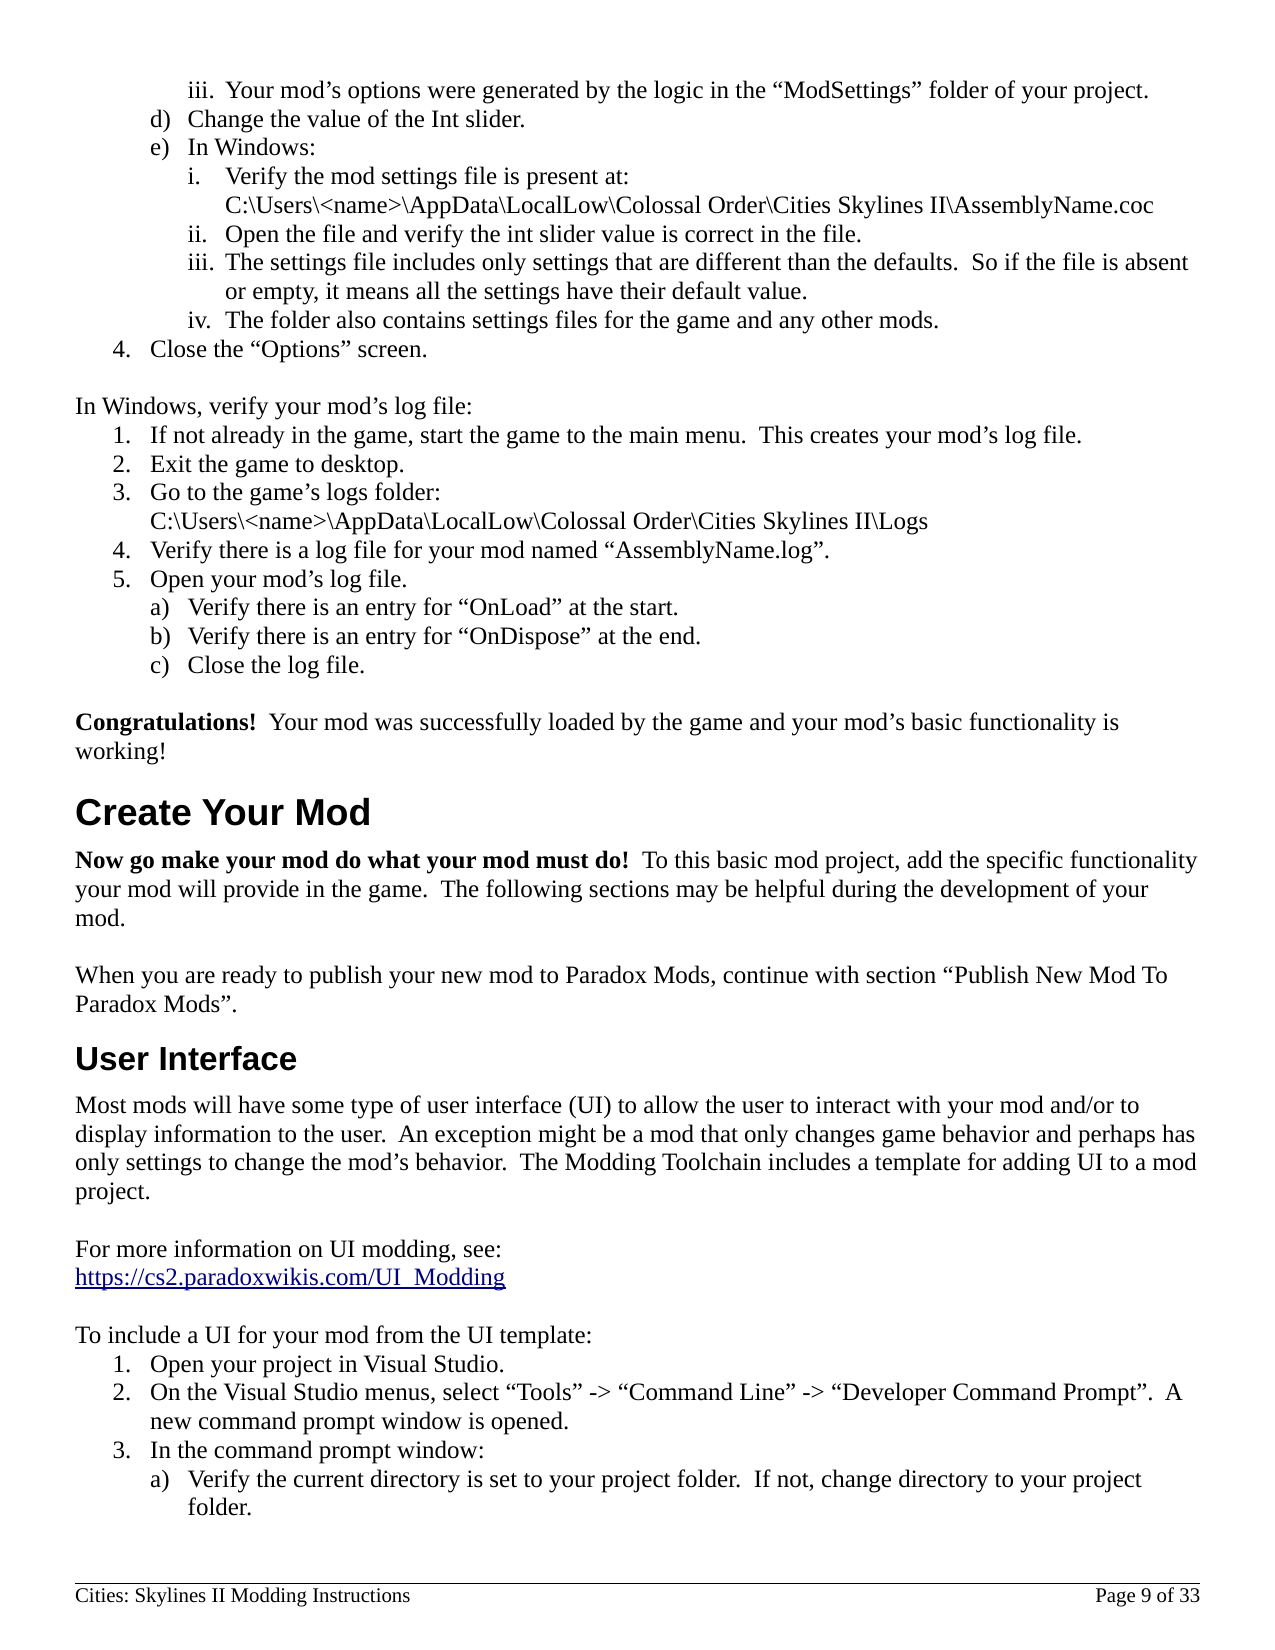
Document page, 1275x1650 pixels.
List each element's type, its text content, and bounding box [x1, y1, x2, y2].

text Most mods will have some type of user interface (UI) to allow the user to interact with your mod and/or to display information to the user. An exception might be a mod that only changes game behavior and perhaps has only settings to change the mod’s behavior. The Modding Toolchain includes a template for adding UI to a mod project. [75, 1090, 1200, 1205]
list Verify there is an entry for “OnLoad” at the start. [150, 592, 1200, 621]
list Open your project in Visual Studio. [112, 1349, 1200, 1377]
list Verify there is a log file for your mod named “AssemblyName.log”. [112, 535, 1200, 564]
subtitle User Interface [75, 1039, 1200, 1077]
text Congratulations! Your mod was successfully loaded by the game and your mod’s basic functionality is working! [75, 707, 1200, 765]
list In Windows: [150, 132, 1200, 161]
list The folder also contains settings files for the game and any other mods. [187, 305, 1200, 334]
list Exit the game to desktop. [112, 449, 1200, 477]
list Open the file and verify the int slider value is correct in the file. [187, 219, 1200, 247]
list Your mod’s options were generated by the logic in the “ModSettings” folder of your project. [187, 75, 1200, 104]
list Verify the mod settings file is present at: C:\Users\<name>\AppData\LocalLow\Colossal Order\Cities Skylines II\AssemblyName.coc [187, 161, 1200, 219]
list In the command prompt window: [112, 1435, 1200, 1464]
list Close the “Options” screen. [112, 334, 1200, 362]
list Verify there is an entry for “OnDispose” at the end. [150, 621, 1200, 650]
list Close the log file. [150, 650, 1200, 679]
text Now go make your mod do what your mod must do! To this basic mod project, add the specific functionality your mod will provide in the game. The following sections may be helpful during the development of your mod. [75, 846, 1200, 932]
list The settings file includes only settings that are different than the defaults. So if the file is absent or empty, it means all the settings have their default value. [187, 247, 1200, 305]
subtitle Create Your Mod [75, 790, 1200, 833]
list Open your mod’s log file. [112, 564, 1200, 592]
list Verify the current directory is set to your project folder. If not, change directory to your project folder. [150, 1464, 1200, 1521]
list Change the value of the Int slider. [150, 104, 1200, 132]
text When you are ready to publish your new mod to Paradox Mods, continue with section “Publish New Mod To Paradox Mods”. [75, 961, 1200, 1018]
text For more information on UI modding, see: https://cs2.paradoxwikis.com/UI_Modding [75, 1234, 1200, 1291]
text To include a UI for your mod from the UI template: [75, 1320, 1200, 1349]
list If not already in the game, start the game to the main menu. This creates your mod’s log file. [112, 420, 1200, 449]
list Go to the game’s logs folder: C:\Users\<name>\AppData\LocalLow\Colossal Order\Cities Skylines II\Logs [112, 477, 1200, 535]
list On the Visual Studio menus, select “Tools” -> “Command Line” -> “Developer Command Prompt”. A new command prompt window is opened. [112, 1377, 1200, 1435]
text In Windows, verify your mod’s log file: [75, 391, 1200, 420]
